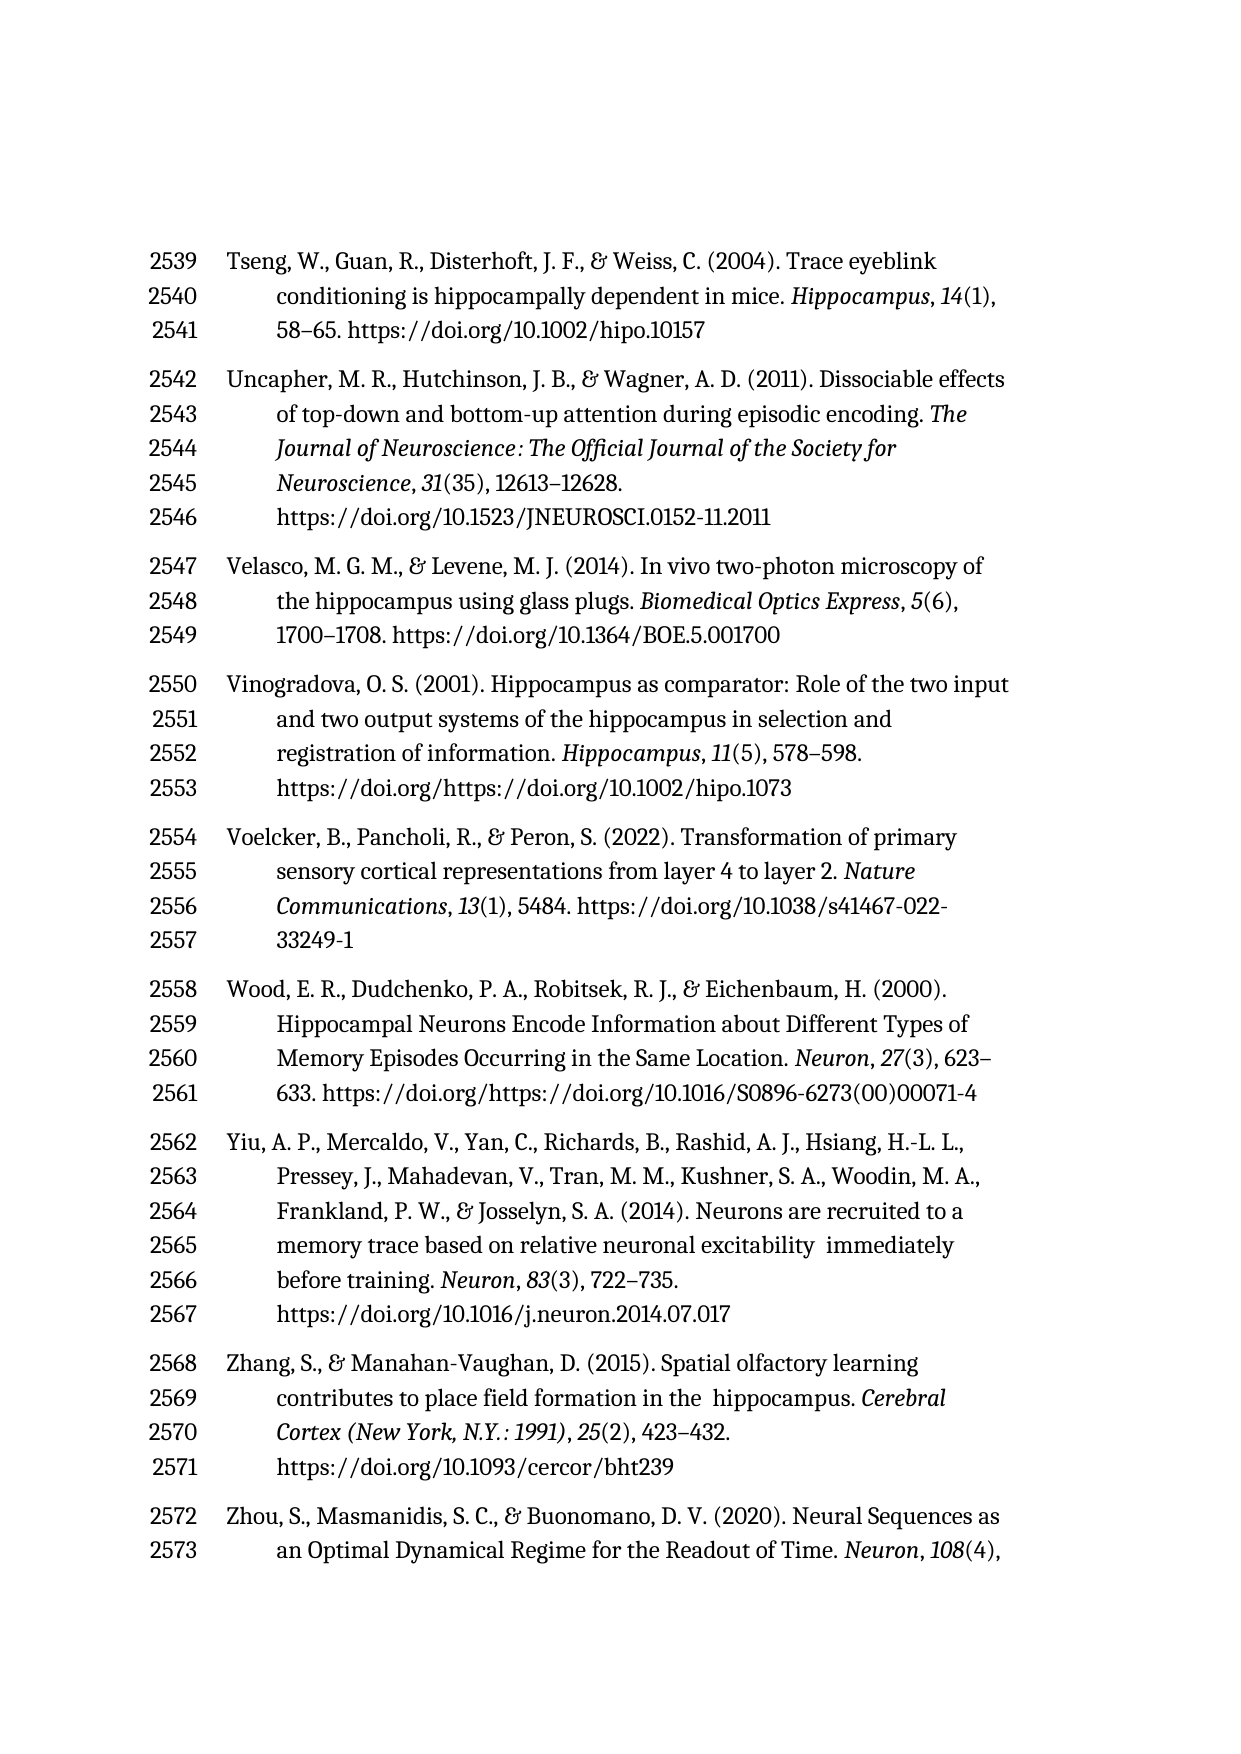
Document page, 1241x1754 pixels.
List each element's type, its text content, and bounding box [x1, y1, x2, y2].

text Voelcker, B., Pancholi, R., & Peron, S. (2022). Transformation of primary sensory cortical representations from layer 4 to layer 2. Nature Communications, 13(1), 5484. https://doi.org/10.1038/s41467-022-33249-1 [226, 823, 1014, 955]
text Zhang, S., & Manahan-Vaughan, D. (2015). Spatial olfactory learning contributes to place field formation in the hippocampus. Cerebral Cortex (New York, N.Y. : 1991), 25(2), 423–432. https://doi.org/10.1093/cercor/bht239 [226, 1349, 1014, 1481]
text Uncapher, M. R., Hutchinson, J. B., & Wagner, A. D. (2011). Dissociable effects of top-down and bottom-up attention during episodic encoding. The Journal of Neuroscience : The Official Journal of the Society for Neuroscience, 31(35), 12613–12628. https://doi.org/10.1523/JNEUROSCI.0152-11.2011 [226, 365, 1014, 532]
text Vinogradova, O. S. (2001). Hippocampus as comparator: Role of the two input and two output systems of the hippocampus in selection and registration of information. Hippocampus, 11(5), 578–598. https://doi.org/https://doi.org/10.1002/hipo.1073 [226, 670, 1014, 802]
text Zhou, S., Masmanidis, S. C., & Buonomano, D. V. (2020). Neural Sequences as an Optimal Dynamical Regime for the Readout of Time. Neuron, 108(4), [226, 1502, 1014, 1565]
text Velasco, M. G. M., & Levene, M. J. (2014). In vivo two-photon microscopy of the hippocampus using glass plugs. Biomedical Optics Express, 5(6), 1700–1708. https://doi.org/10.1364/BOE.5.001700 [226, 552, 1014, 650]
text Tseng, W., Guan, R., Disterhoft, J. F., & Weiss, C. (2004). Trace eyeblink conditioning is hippocampally dependent in mice. Hippocampus, 14(1), 58–65. https://doi.org/10.1002/hipo.10157 [226, 247, 1014, 345]
text Yiu, A. P., Mercaldo, V., Yan, C., Richards, B., Rashid, A. J., Hsiang, H.-L. L., Pressey, J., Mahadevan, V., Tran, M. M., Kushner, S. A., Woodin, M. A., Frankland, P. W., & Josselyn, S. A. (2014). Neurons are recruited to a memory trace based on relative neuronal excitability immediately before training. Neuron, 83(3), 722–735. https://doi.org/10.1016/j.neuron.2014.07.017 [226, 1128, 1014, 1329]
text Wood, E. R., Dudchenko, P. A., Robitsek, R. J., & Eichenbaum, H. (2000). Hippocampal Neurons Encode Information about Different Types of Memory Episodes Occurring in the Same Location. Neuron, 27(3), 623–633. https://doi.org/https://doi.org/10.1016/S0896-6273(00)00071-4 [226, 975, 1014, 1107]
